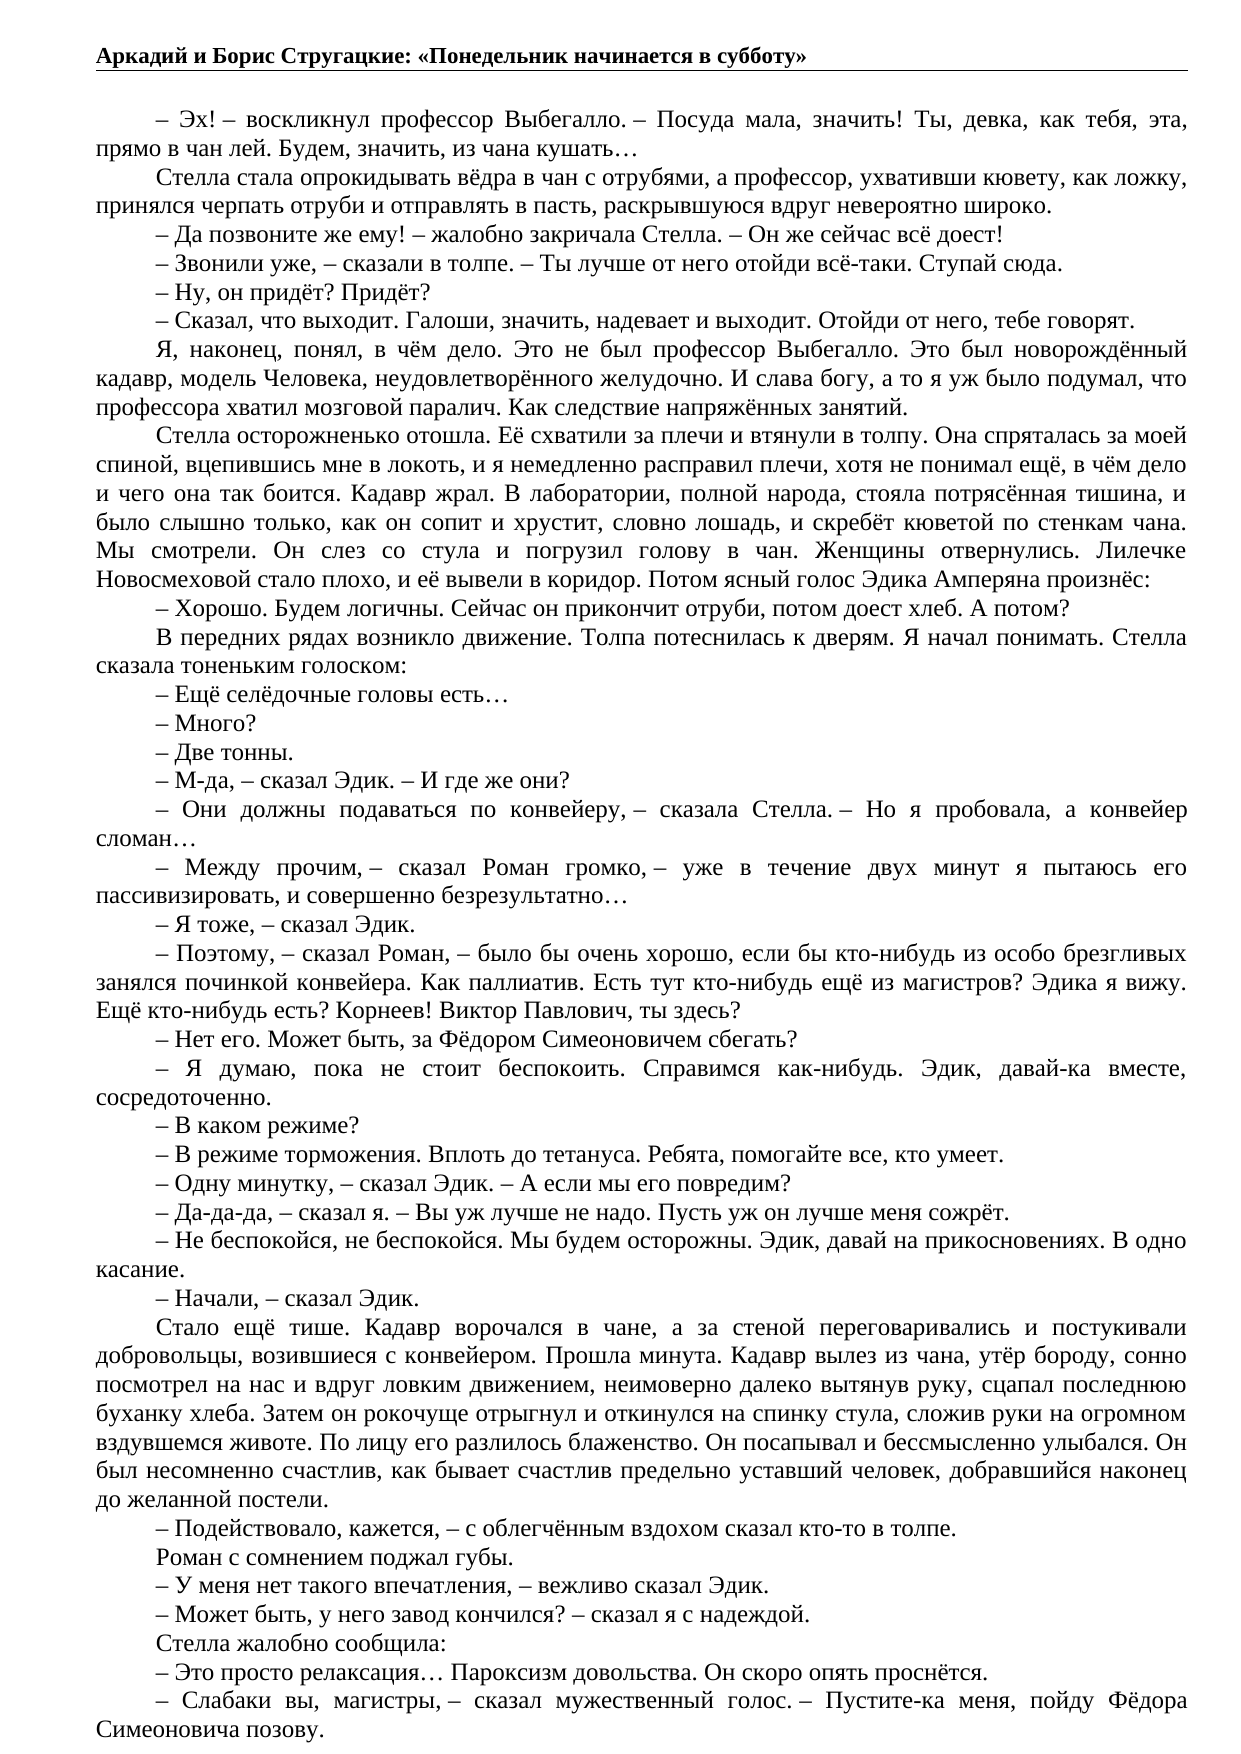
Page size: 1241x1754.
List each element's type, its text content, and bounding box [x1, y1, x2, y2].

text – Две тонны. [96, 737, 1188, 765]
text – Хорошо. Будем логичны. Сейчас он прикончит отруби, потом доест хлеб. А потом? [96, 593, 1188, 622]
text – М-да, – сказал Эдик. – И где же они? [96, 765, 1188, 794]
text – В каком режиме? [96, 1110, 1188, 1139]
text – Они должны подаваться по конвейеру, – сказала Стелла. – Но я пробовала, а конвейер сломан… [96, 794, 1188, 852]
text – Поэтому, – сказал Роман, – было бы очень хорошо, если бы кто-нибудь из особо брезгливых занялся починкой конвейера. Как паллиатив. Есть тут кто-нибудь ещё из магистров? Эдика я вижу. Ещё кто-нибудь есть? Корнеев! Виктор Павлович, ты здесь? [96, 938, 1188, 1024]
text Стелла стала опрокидывать вёдра в чан с отрубями, а профессор, ухвативши кювету, как ложку, принялся черпать отруби и отправлять в пасть, раскрывшуюся вдруг невероятно широко. [96, 162, 1188, 219]
text – Подействовало, кажется, – с облегчённым вздохом сказал кто-то в толпе. [96, 1513, 1188, 1542]
text – Между прочим, – сказал Роман громко, – уже в течение двух минут я пытаюсь его пассивизировать, и совершенно безрезультатно… [96, 852, 1188, 909]
text – Много? [96, 708, 1188, 737]
text – Нет его. Может быть, за Фёдором Симеоновичем сбегать? [96, 1024, 1188, 1053]
text Стелла осторожненько отошла. Её схватили за плечи и втянули в толпу. Она спряталась за моей спиной, вцепившись мне в локоть, и я немедленно расправил плечи, хотя не понимал ещё, в чём дело и чего она так боится. Кадавр жрал. В лаборатории, полной народа, стояла потрясённая тишина, и было слышно только, как он сопит и хрустит, словно лошадь, и скребёт кюветой по стенкам чана. Мы смотрели. Он слез со стула и погрузил голову в чан. Женщины отвернулись. Лилечке Новосмеховой стало плохо, и её вывели в коридор. Потом ясный голос Эдика Амперяна произнёс: [96, 420, 1188, 593]
text – У меня нет такого впечатления, – вежливо сказал Эдик. [96, 1570, 1188, 1599]
text Я, наконец, понял, в чём дело. Это не был профессор Выбегалло. Это был новорождённый кадавр, модель Человека, неудовлетворённого желудочно. И слава богу, а то я уж было подумал, что профессора хватил мозговой паралич. Как следствие напряжённых занятий. [96, 334, 1188, 420]
text – В режиме торможения. Вплоть до тетануса. Ребята, помогайте все, кто умеет. [96, 1139, 1188, 1168]
text – Звонили уже, – сказали в толпе. – Ты лучше от него отойди всё-таки. Ступай сюда. [96, 248, 1188, 277]
text – Да-да-да, – сказал я. – Вы уж лучше не надо. Пусть уж он лучше меня сожрёт. [96, 1197, 1188, 1225]
text – Ну, он придёт? Придёт? [96, 277, 1188, 305]
text – Слабаки вы, магистры, – сказал мужественный голос. – Пустите-ка меня, пойду Фёдора Симеоновича позову. [96, 1685, 1188, 1743]
text В передних рядах возникло движение. Толпа потеснилась к дверям. Я начал понимать. Стелла сказала тоненьким голоском: [96, 622, 1188, 679]
text Роман с сомнением поджал губы. [96, 1542, 1188, 1570]
text – Ещё селёдочные головы есть… [96, 679, 1188, 708]
text – Да позвоните же ему! – жалобно закричала Стелла. – Он же сейчас всё доест! [96, 219, 1188, 248]
text – Одну минутку, – сказал Эдик. – А если мы его повредим? [96, 1168, 1188, 1197]
text – Это просто релаксация… Пароксизм довольства. Он скоро опять проснётся. [96, 1657, 1188, 1685]
text – Не беспокойся, не беспокойся. Мы будем осторожны. Эдик, давай на прикосновениях. В одно касание. [96, 1225, 1188, 1283]
text – Сказал, что выходит. Галоши, значить, надевает и выходит. Отойди от него, тебе говорят. [96, 305, 1188, 334]
text – Я думаю, пока не стоит беспокоить. Справимся как-нибудь. Эдик, давай-ка вместе, сосредоточенно. [96, 1053, 1188, 1110]
text Стало ещё тише. Кадавр ворочался в чане, а за стеной переговаривались и постукивали добровольцы, возившиеся с конвейером. Прошла минута. Кадавр вылез из чана, утёр бороду, сонно посмотрел на нас и вдруг ловким движением, неимоверно далеко вытянув руку, сцапал последнюю буханку хлеба. Затем он рокочуще отрыгнул и откинулся на спинку стула, сложив руки на огромном вздувшемся животе. По лицу его разлилось блаженство. Он посапывал и бессмысленно улыбался. Он был несомненно счастлив, как бывает счастлив предельно уставший человек, добравшийся наконец до желанной постели. [96, 1312, 1188, 1513]
text Стелла жалобно сообщила: [96, 1628, 1188, 1657]
text – Может быть, у него завод кончился? – сказал я с надеждой. [96, 1599, 1188, 1628]
text – Эх! – воскликнул профессор Выбегалло. – Посуда мала, значить! Ты, девка, как тебя, эта, прямо в чан лей. Будем, значить, из чана кушать… [96, 104, 1188, 162]
text – Я тоже, – сказал Эдик. [96, 909, 1188, 938]
text – Начали, – сказал Эдик. [96, 1283, 1188, 1312]
